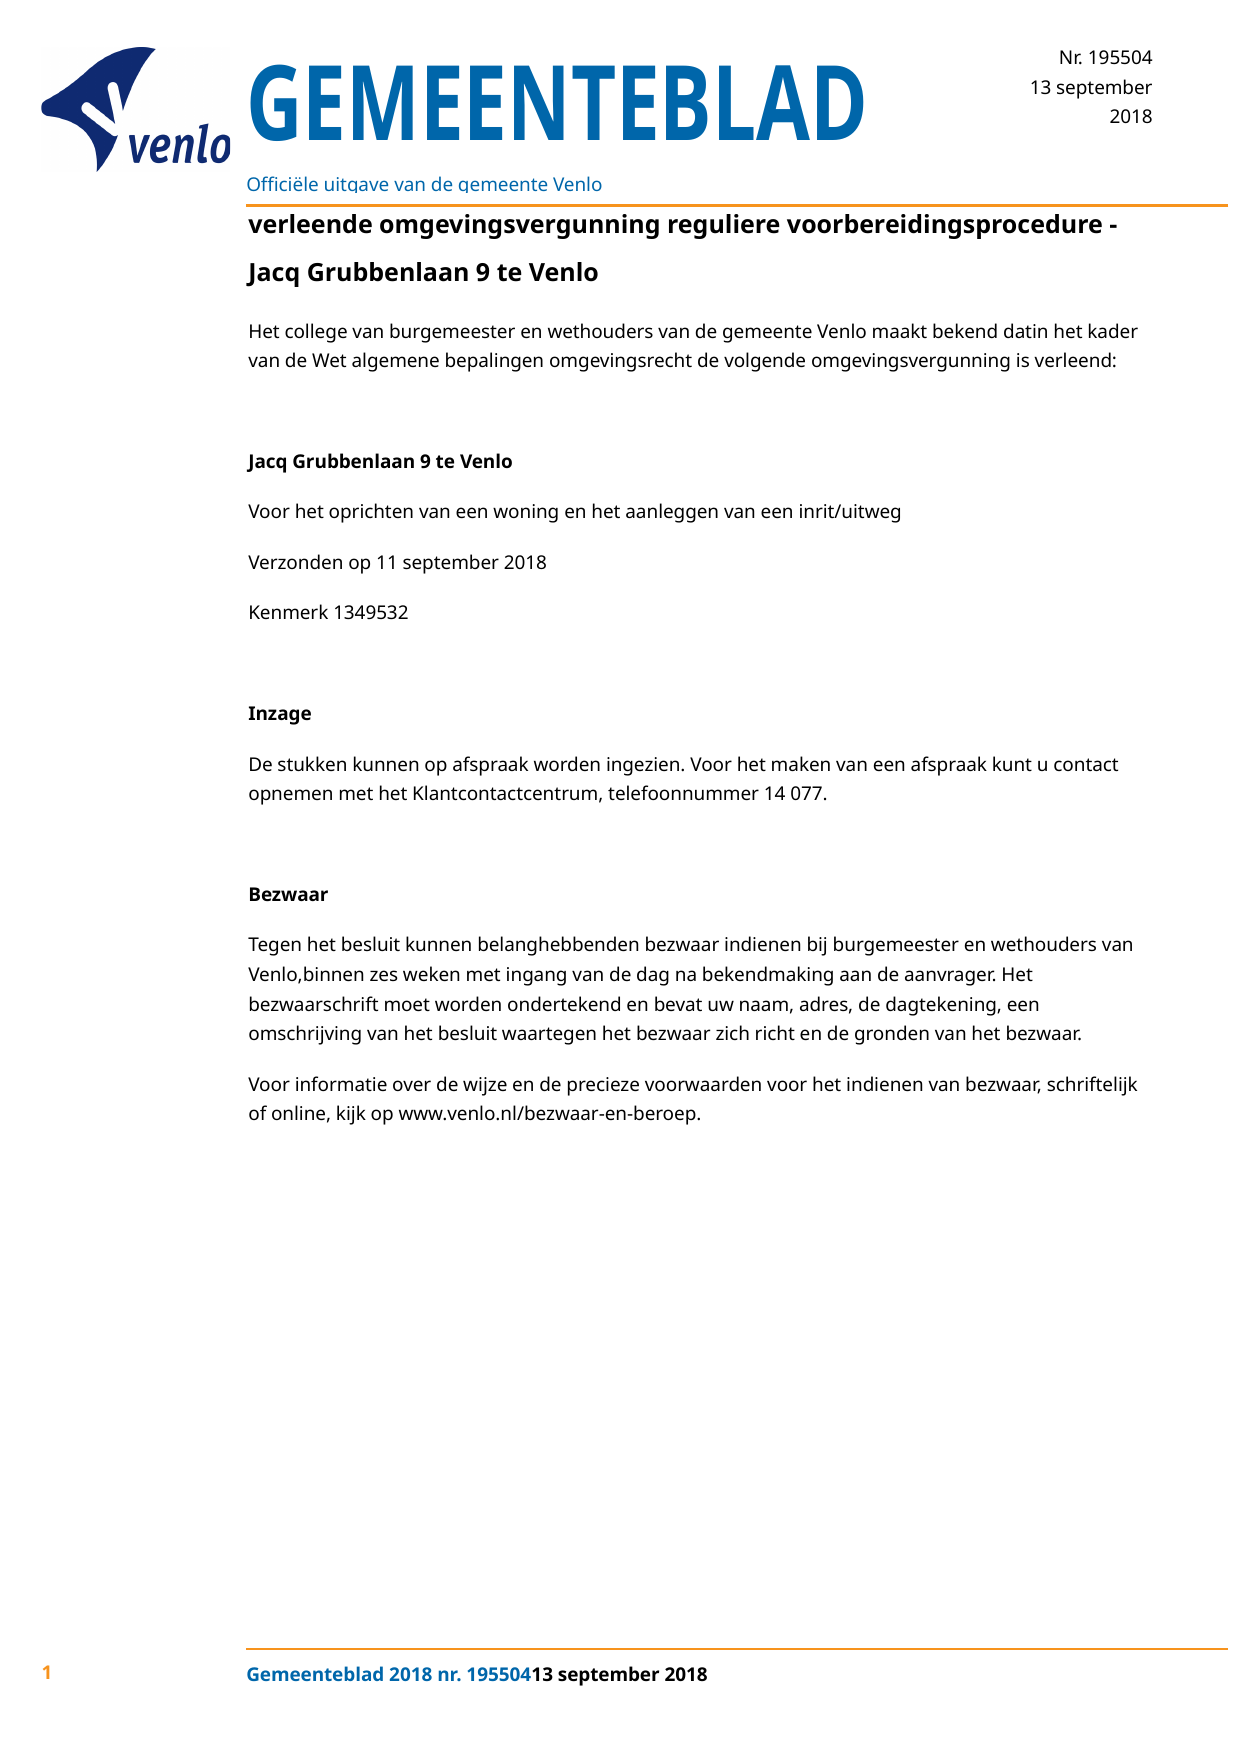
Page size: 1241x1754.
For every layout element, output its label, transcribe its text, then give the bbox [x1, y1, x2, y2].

text Verzonden op 11 september 2018 [248, 549, 1152, 575]
text Tegen het besluit kunnen belanghebbenden bezwaar indienen bij burgemeester en wethouders van Venlo,binnen zes weken met ingang van de dag na bekendmaking aan de aanvrager. Het bezwaarschrift moet worden ondertekend en bevat uw naam, adres, de dagtekening, een omschrijving van het besluit waartegen het bezwaar zich richt en de gronden van het bezwaar. [248, 932, 1152, 1046]
text Kenmerk 1349532 [248, 599, 1152, 625]
text Bezwaar [248, 881, 1152, 907]
text Jacq Grubbenlaan 9 te Venlo [248, 448, 1152, 474]
text Het college van burgemeester en wethouders van de gemeente Venlo maakt bekend datin het kader van de Wet algemene bepalingen omgevingsrecht de volgende omgevingsvergunning is verleend: [248, 318, 1152, 373]
text Inzage [248, 700, 1152, 726]
text De stukken kunnen op afspraak worden ingezien. Voor het maken van een afspraak kunt u contact opnemen met het Klantcontactcentrum, telefoonnummer 14 077. [248, 751, 1152, 806]
text verleende omgevingsvergunning reguliere voorbereidingsprocedure - Jacq Grubbenlaan 9 te Venlo [248, 207, 1152, 288]
text Voor informatie over de wijze en de precieze voorwaarden voor het indienen van bezwaar, schriftelijk of online, kijk op www.venlo.nl/bezwaar-en-beroep. [248, 1071, 1152, 1126]
picture [41, 47, 231, 172]
text Voor het oprichten van een woning en het aanleggen van een inrit/uitweg [248, 499, 1152, 524]
